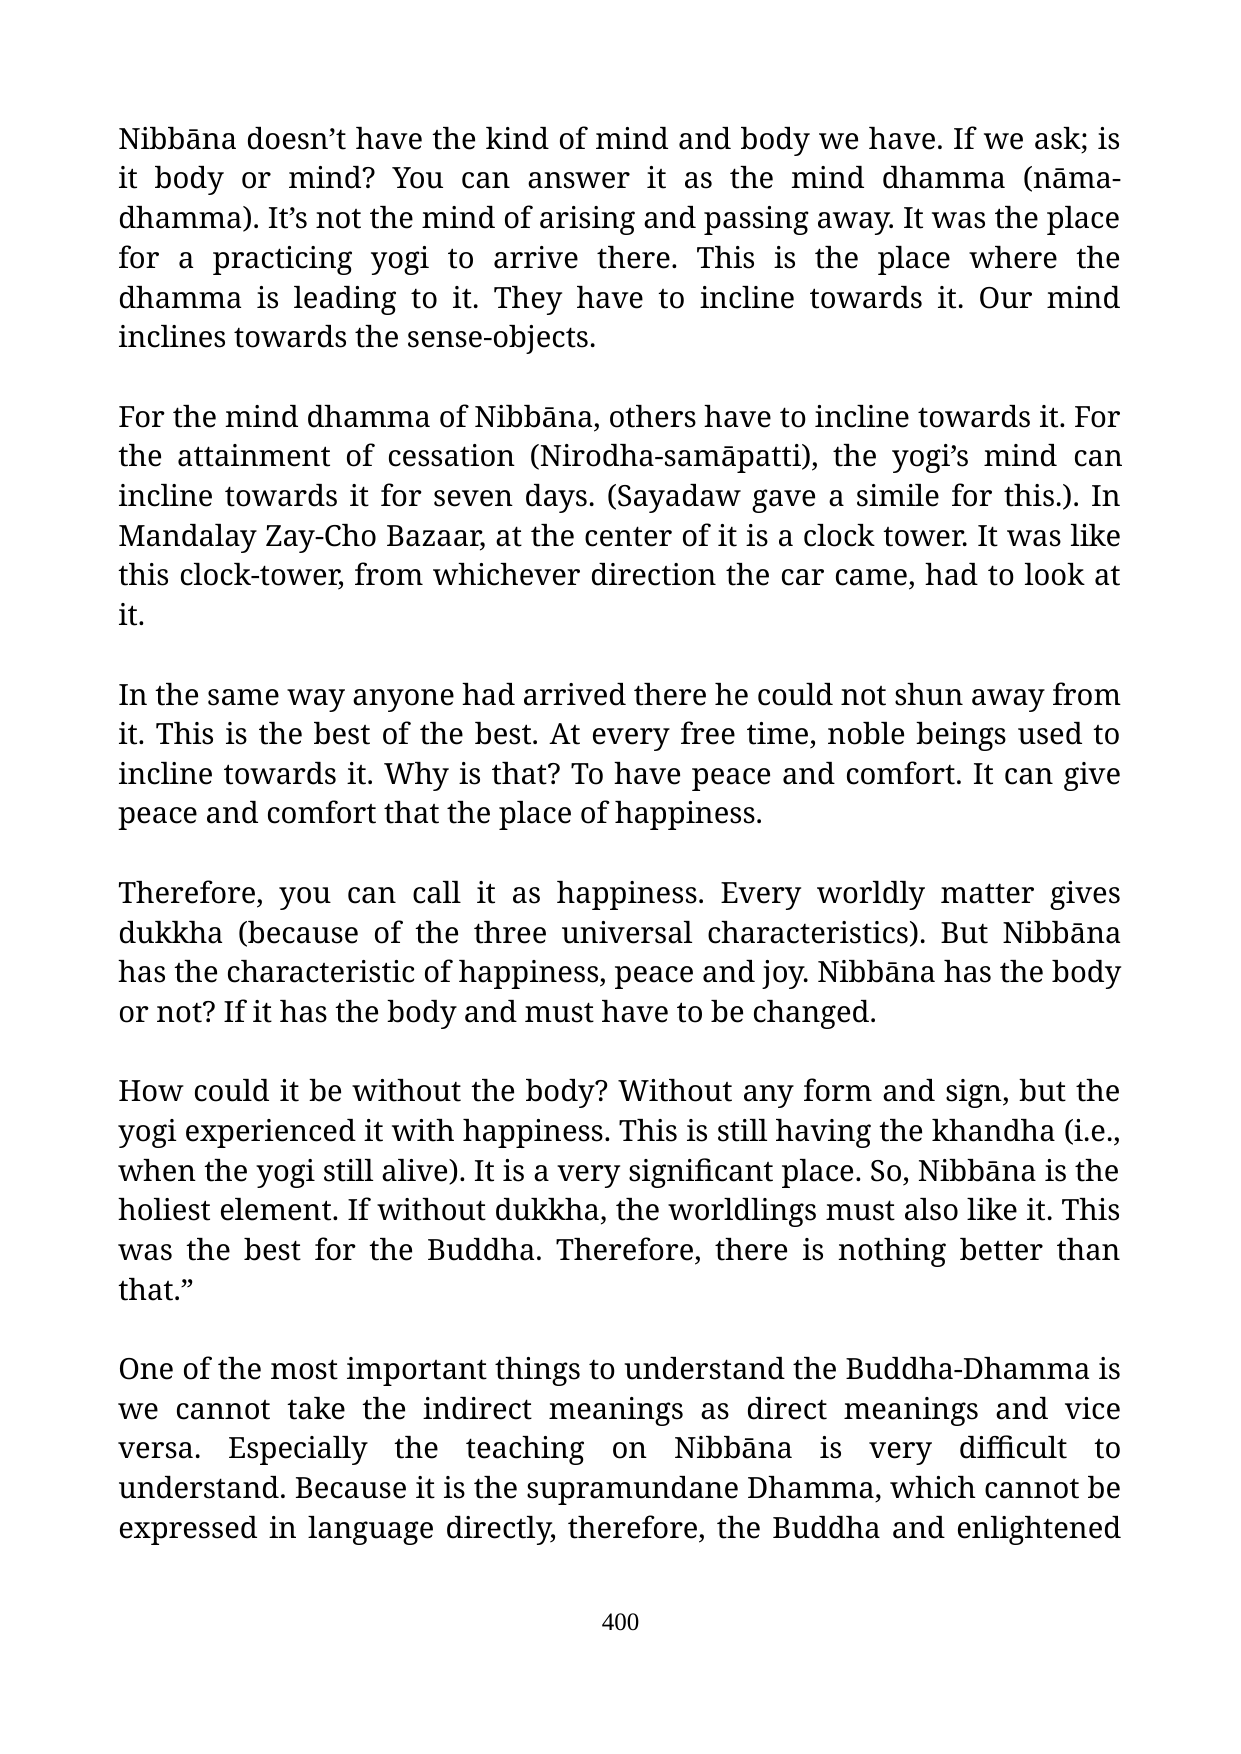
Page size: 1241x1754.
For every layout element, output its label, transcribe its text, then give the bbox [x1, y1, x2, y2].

text Nibbāna doesn’t have the kind of mind and body we have. If we ask; is it body or mind? You can answer it as the mind dhamma (nāma-dhamma). It’s not the mind of arising and passing away. It was the place for a practicing yogi to arrive there. This is the place where the dhamma is leading to it. They have to incline towards it. Our mind inclines towards the sense-objects. For the mind dhamma of Nibbāna, others have to incline towards it. For the attainment of cessation (Nirodha-samāpatti), the yogi’s mind can incline towards it for seven days. (Sayadaw gave a simile for this.). In Mandalay Zay-Cho Bazaar, at the center of it is a clock tower. It was like this clock-tower, from whichever direction the car came, had to look at it. In the same way anyone had arrived there he could not shun away from it. This is the best of the best. At every free time, noble beings used to incline towards it. Why is that? To have peace and comfort. It can give peace and comfort that the place of happiness. Therefore, you can call it as happiness. Every worldly matter gives dukkha (because of the three universal characteristics). But Nibbāna has the characteristic of happiness, peace and joy. Nibbāna has the body or not? If it has the body and must have to be changed. How could it be without the body? Without any form and sign, but the yogi experienced it with happiness. This is still having the khandha (i.e., when the yogi still alive). It is a very significant place. So, Nibbāna is the holiest element. If without dukkha, the worldlings must also like it. This was the best for the Buddha. Therefore, there is nothing better than that.” One of the most important things to understand the Buddha-Dhamma is we cannot take the indirect meanings as direct meanings and vice versa. Especially the teaching on Nibbāna is very difficult to understand. Because it is the supramundane Dhamma, which cannot be expressed in language directly, therefore, the Buddha and enlightened [118, 118, 1122, 1547]
